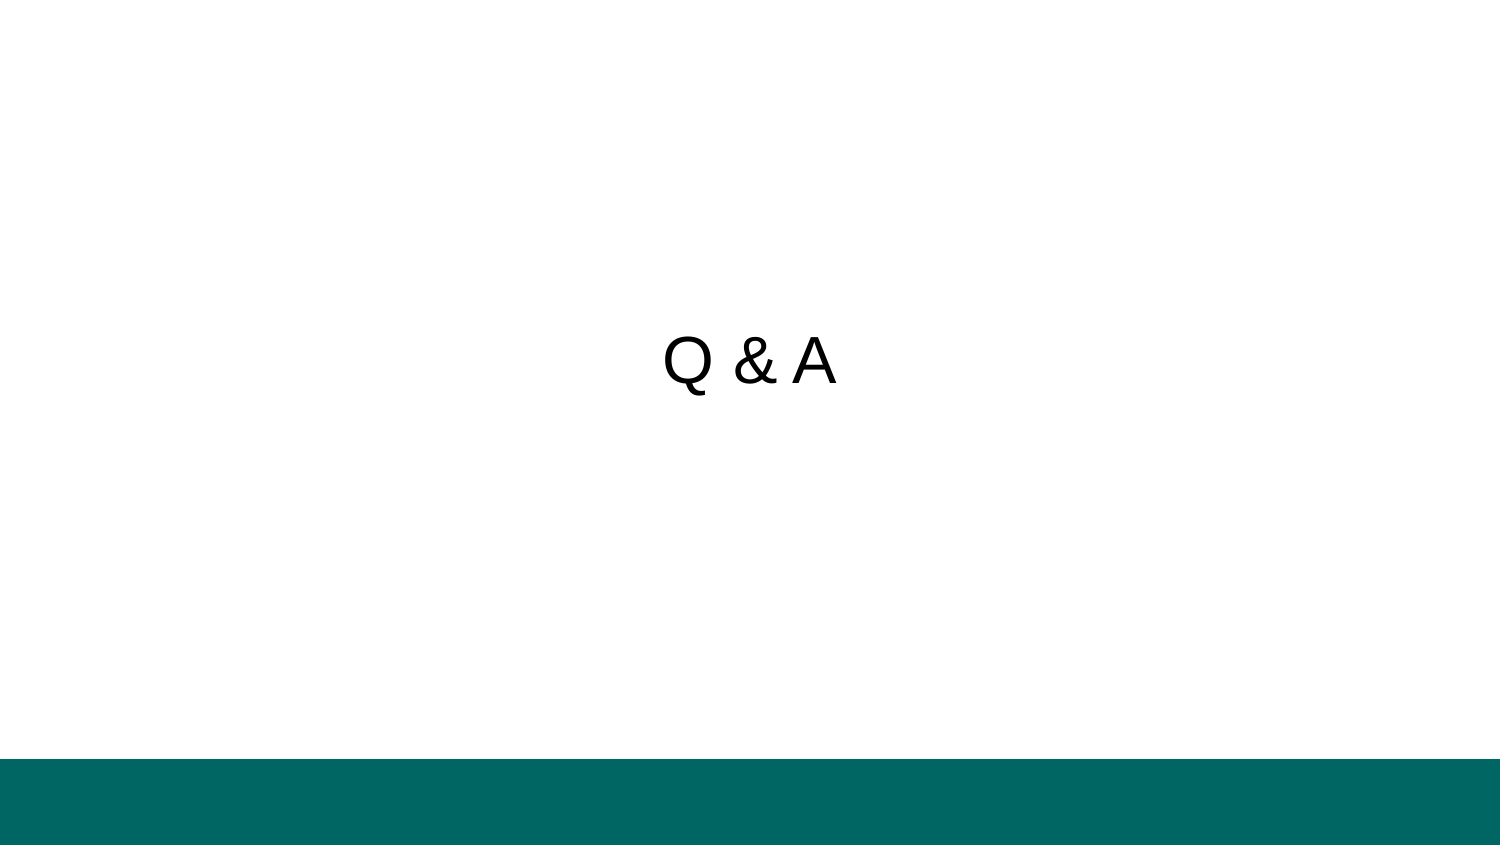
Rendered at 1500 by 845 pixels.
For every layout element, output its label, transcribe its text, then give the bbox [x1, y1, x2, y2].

subtitle Q & A [75, 33, 1425, 688]
